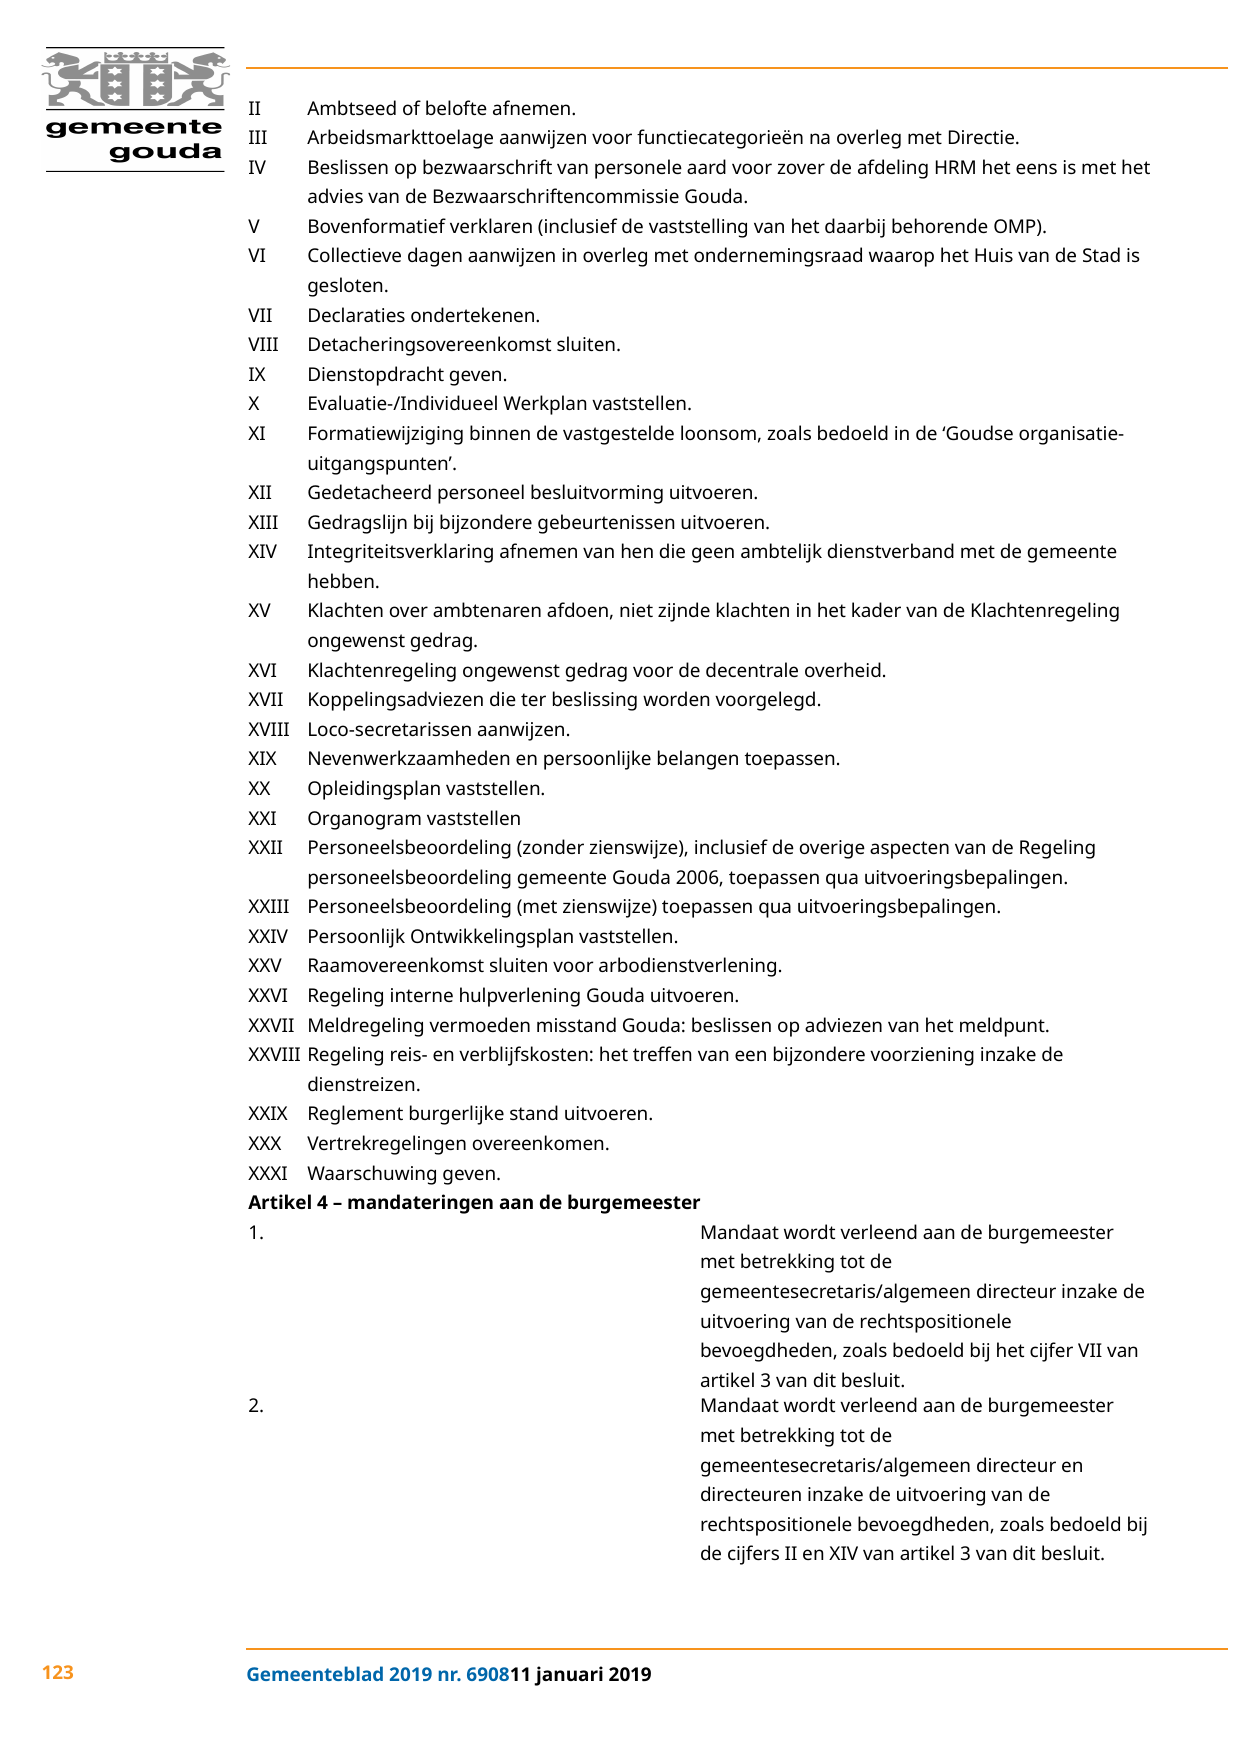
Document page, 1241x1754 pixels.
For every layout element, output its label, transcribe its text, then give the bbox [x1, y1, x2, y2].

list Loco-secretarissen aanwijzen. [248, 716, 1152, 742]
list Nevenwerkzaamheden en persoonlijke belangen toepassen. [248, 746, 1152, 771]
table_header [248, 1219, 700, 1393]
list Formatiewijziging binnen de vastgestelde loonsom, zoals bedoeld in de ‘Goudse organisatie-uitgangspunten’. [248, 420, 1152, 476]
list Bovenformatief verklaren (inclusief de vaststelling van het daarbij behorende OMP). [248, 213, 1152, 239]
list Arbeidsmarkttoelage aanwijzen voor functiecategorieën na overleg met Directie. [248, 124, 1152, 150]
list Detacheringsovereenkomst sluiten. [248, 331, 1152, 357]
list Klachten over ambtenaren afdoen, niet zijnde klachten in het kader van de Klachtenregeling ongewenst gedrag. [248, 598, 1152, 653]
table_cell Mandaat wordt verleend aan de burgemeester met betrekking tot de gemeentesecretaris/algemeen directeur en directeuren inzake de uitvoering van de rechtspositionele bevoegdheden, zoals bedoeld bij de cijfers II en XIV van artikel 3 van dit besluit. [700, 1393, 1152, 1566]
picture [41, 47, 231, 172]
list Integriteitsverklaring afnemen van hen die geen ambtelijk dienstverband met de gemeente hebben. [248, 538, 1152, 594]
list Klachtenregeling ongewenst gedrag voor de decentrale overheid. [248, 657, 1152, 683]
text Artikel 4 – mandateringen aan de burgemeester [248, 1189, 1152, 1215]
list Personeelsbeoordeling (zonder zienswijze), inclusief de overige aspecten van de Regeling personeelsbeoordeling gemeente Gouda 2006, toepassen qua uitvoeringsbepalingen. [248, 834, 1152, 890]
list Vertrekregelingen overeenkomen. [248, 1130, 1152, 1156]
list Evaluatie-/Individueel Werkplan vaststellen. [248, 391, 1152, 416]
list Beslissen op bezwaarschrift van personele aard voor zover de afdeling HRM het eens is met het advies van de Bezwaarschriftencommissie Gouda. [248, 154, 1152, 209]
list Meldregeling vermoeden misstand Gouda: beslissen op adviezen van het meldpunt. [248, 1012, 1152, 1038]
list Regeling reis- en verblijfskosten: het treffen van een bijzondere voorziening inzake de dienstreizen. [248, 1041, 1152, 1097]
list Reglement burgerlijke stand uitvoeren. [248, 1101, 1152, 1126]
list Gedetacheerd personeel besluitvorming uitvoeren. [248, 479, 1152, 505]
table_header Mandaat wordt verleend aan de burgemeester met betrekking tot de gemeentesecretaris/algemeen directeur inzake de uitvoering van de rechtspositionele bevoegdheden, zoals bedoeld bij het cijfer VII van artikel 3 van dit besluit. [700, 1219, 1152, 1393]
table_cell [248, 1393, 700, 1566]
list Ambtseed of belofte afnemen. [248, 95, 1152, 121]
list Koppelingsadviezen die ter beslissing worden voorgelegd. [248, 686, 1152, 712]
list Raamovereenkomst sluiten voor arbodienstverlening. [248, 953, 1152, 978]
list Regeling interne hulpverlening Gouda uitvoeren. [248, 982, 1152, 1008]
list Persoonlijk Ontwikkelingsplan vaststellen. [248, 923, 1152, 949]
list Dienstopdracht geven. [248, 361, 1152, 387]
list Organogram vaststellen [248, 805, 1152, 831]
list Opleidingsplan vaststellen. [248, 775, 1152, 801]
list Gedragslijn bij bijzondere gebeurtenissen uitvoeren. [248, 509, 1152, 535]
list Declaraties ondertekenen. [248, 302, 1152, 328]
list Waarschuwing geven. [248, 1160, 1152, 1186]
list Personeelsbeoordeling (met zienswijze) toepassen qua uitvoeringsbepalingen. [248, 893, 1152, 919]
list Collectieve dagen aanwijzen in overleg met ondernemingsraad waarop het Huis van de Stad is gesloten. [248, 243, 1152, 298]
